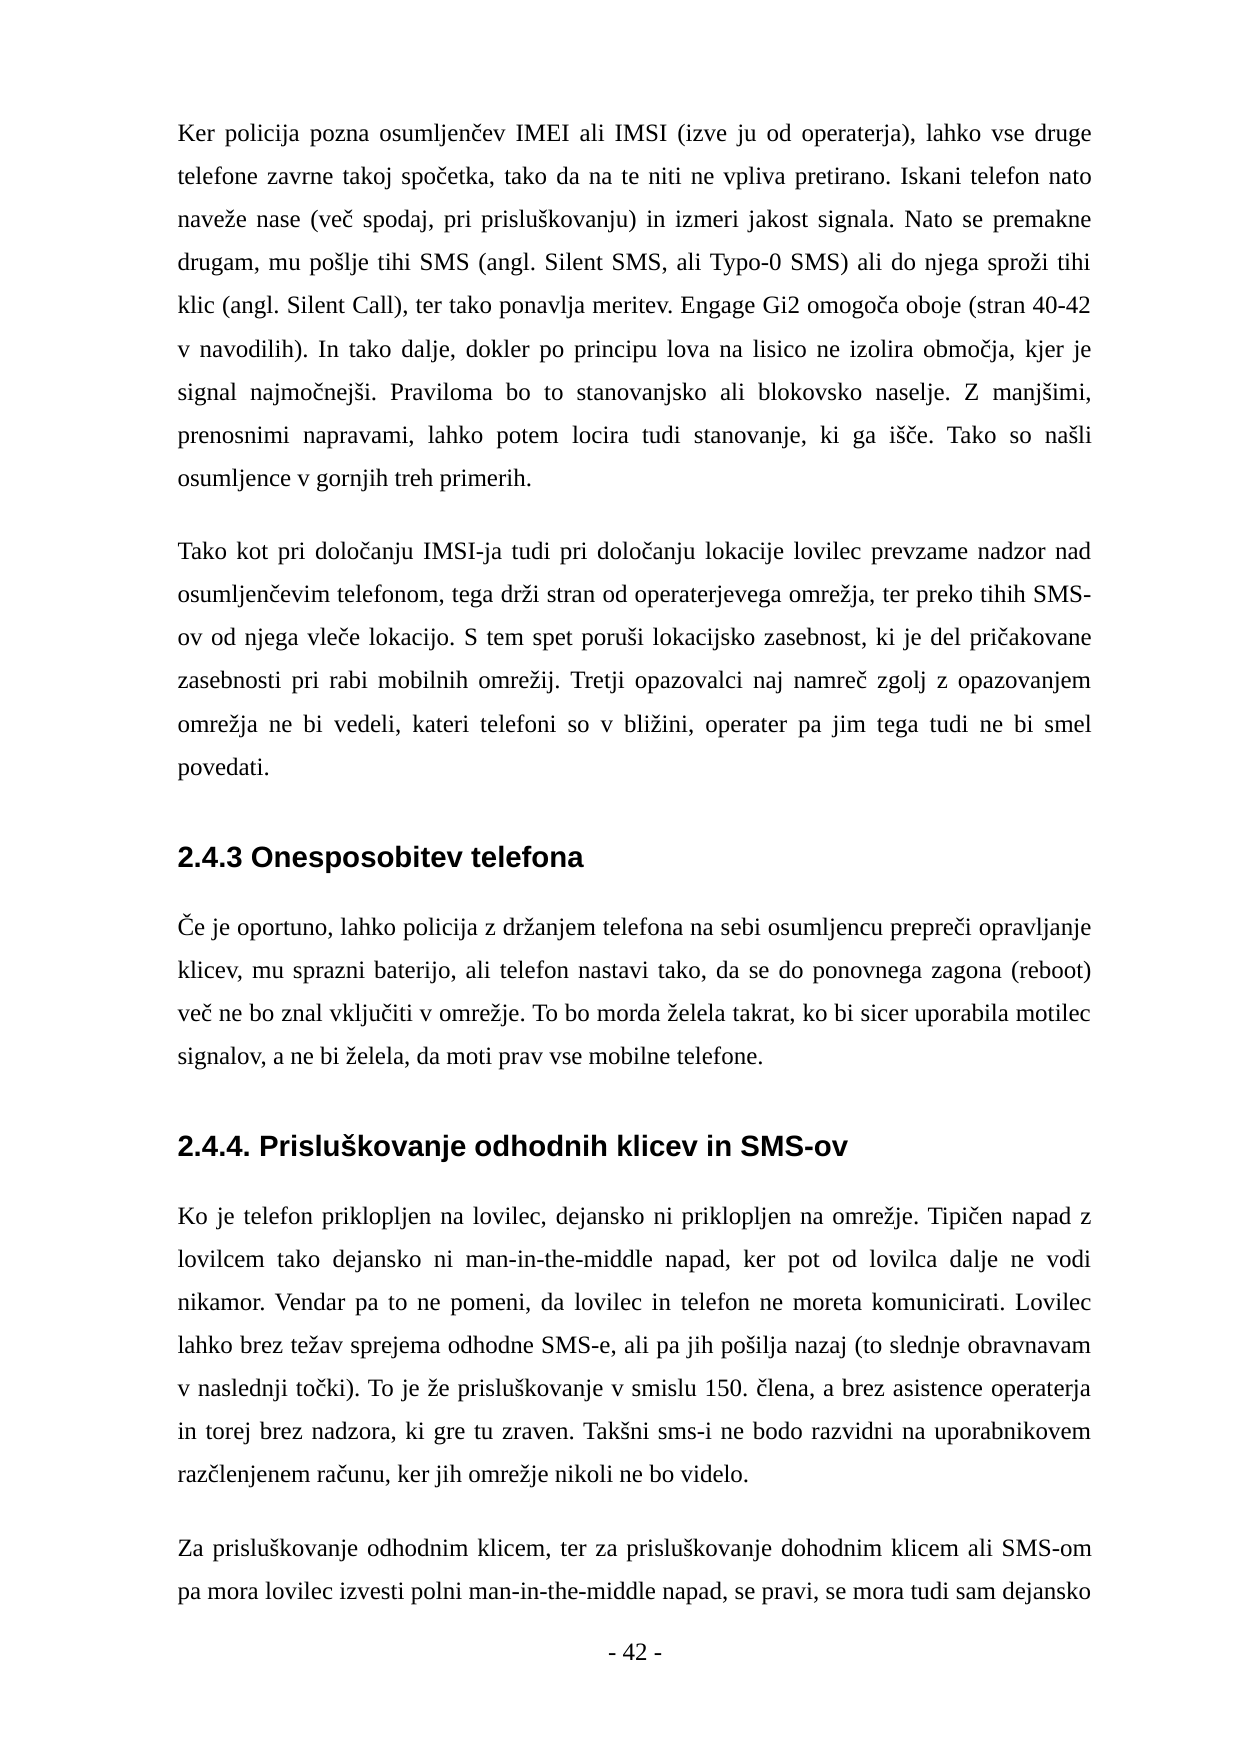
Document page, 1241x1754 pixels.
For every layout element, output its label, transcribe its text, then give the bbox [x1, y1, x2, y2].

text Tako kot pri določanju IMSI-ja tudi pri določanju lokacije lovilec prevzame nadzor nad osumljenčevim telefonom, tega drži stran od operaterjevega omrežja, ter preko tihih SMS-ov od njega vleče lokacijo. S tem spet poruši lokacijsko zasebnost, ki je del pričakovane zasebnosti pri rabi mobilnih omrežij. Tretji opazovalci naj namreč zgolj z opazovanjem omrežja ne bi vedeli, kateri telefoni so v bližini, operater pa jim tega tudi ne bi smel povedati. [177, 536, 1093, 781]
text Ko je telefon priklopljen na lovilec, dejansko ni priklopljen na omrežje. Tipičen napad z lovilcem tako dejansko ni man-in-the-middle napad, ker pot od lovilca dalje ne vodi nikamor. Vendar pa to ne pomeni, da lovilec in telefon ne moreta komunicirati. Lovilec lahko brez težav sprejema odhodne SMS-e, ali pa jih pošilja nazaj (to slednje obravnavam v naslednji točki). To je že prisluškovanje v smislu 150. člena, a brez asistence operaterja in torej brez nadzora, ki gre tu zraven. Takšni sms-i ne bodo razvidni na uporabnikovem razčlenjenem računu, ker jih omrežje nikoli ne bo videlo. [177, 1201, 1093, 1488]
text Za prisluškovanje odhodnim klicem, ter za prisluškovanje dohodnim klicem ali SMS-om pa mora lovilec izvesti polni man-in-the-middle napad, se pravi, se mora tudi sam dejansko [177, 1533, 1093, 1604]
subtitle 2.4.3 Onesposobitev telefona [177, 840, 1093, 874]
text Ker policija pozna osumljenčev IMEI ali IMSI (izve ju od operaterja), lahko vse druge telefone zavrne takoj spočetka, tako da na te niti ne vpliva pretirano. Iskani telefon nato naveže nase (več spodaj, pri prisluškovanju) in izmeri jakost signala. Nato se premakne drugam, mu pošlje tihi SMS (angl. Silent SMS, ali Typo-0 SMS) ali do njega sproži tihi klic (angl. Silent Call), ter tako ponavlja meritev. Engage Gi2 omogoča oboje (stran 40-42 v navodilih). In tako dalje, dokler po principu lova na lisico ne izolira območja, kjer je signal najmočnejši. Praviloma bo to stanovanjsko ali blokovsko naselje. Z manjšimi, prenosnimi napravami, lahko potem locira tudi stanovanje, ki ga išče. Tako so našli osumljence v gornjih treh primerih. [177, 118, 1093, 492]
subtitle 2.4.4. Prisluškovanje odhodnih klicev in SMS-ov [177, 1129, 1093, 1163]
text Če je oportuno, lahko policija z držanjem telefona na sebi osumljencu prepreči opravljanje klicev, mu sprazni baterijo, ali telefon nastavi tako, da se do ponovnega zagona (reboot) več ne bo znal vključiti v omrežje. To bo morda želela takrat, ko bi sicer uporabila motilec signalov, a ne bi želela, da moti prav vse mobilne telefone. [177, 912, 1093, 1070]
